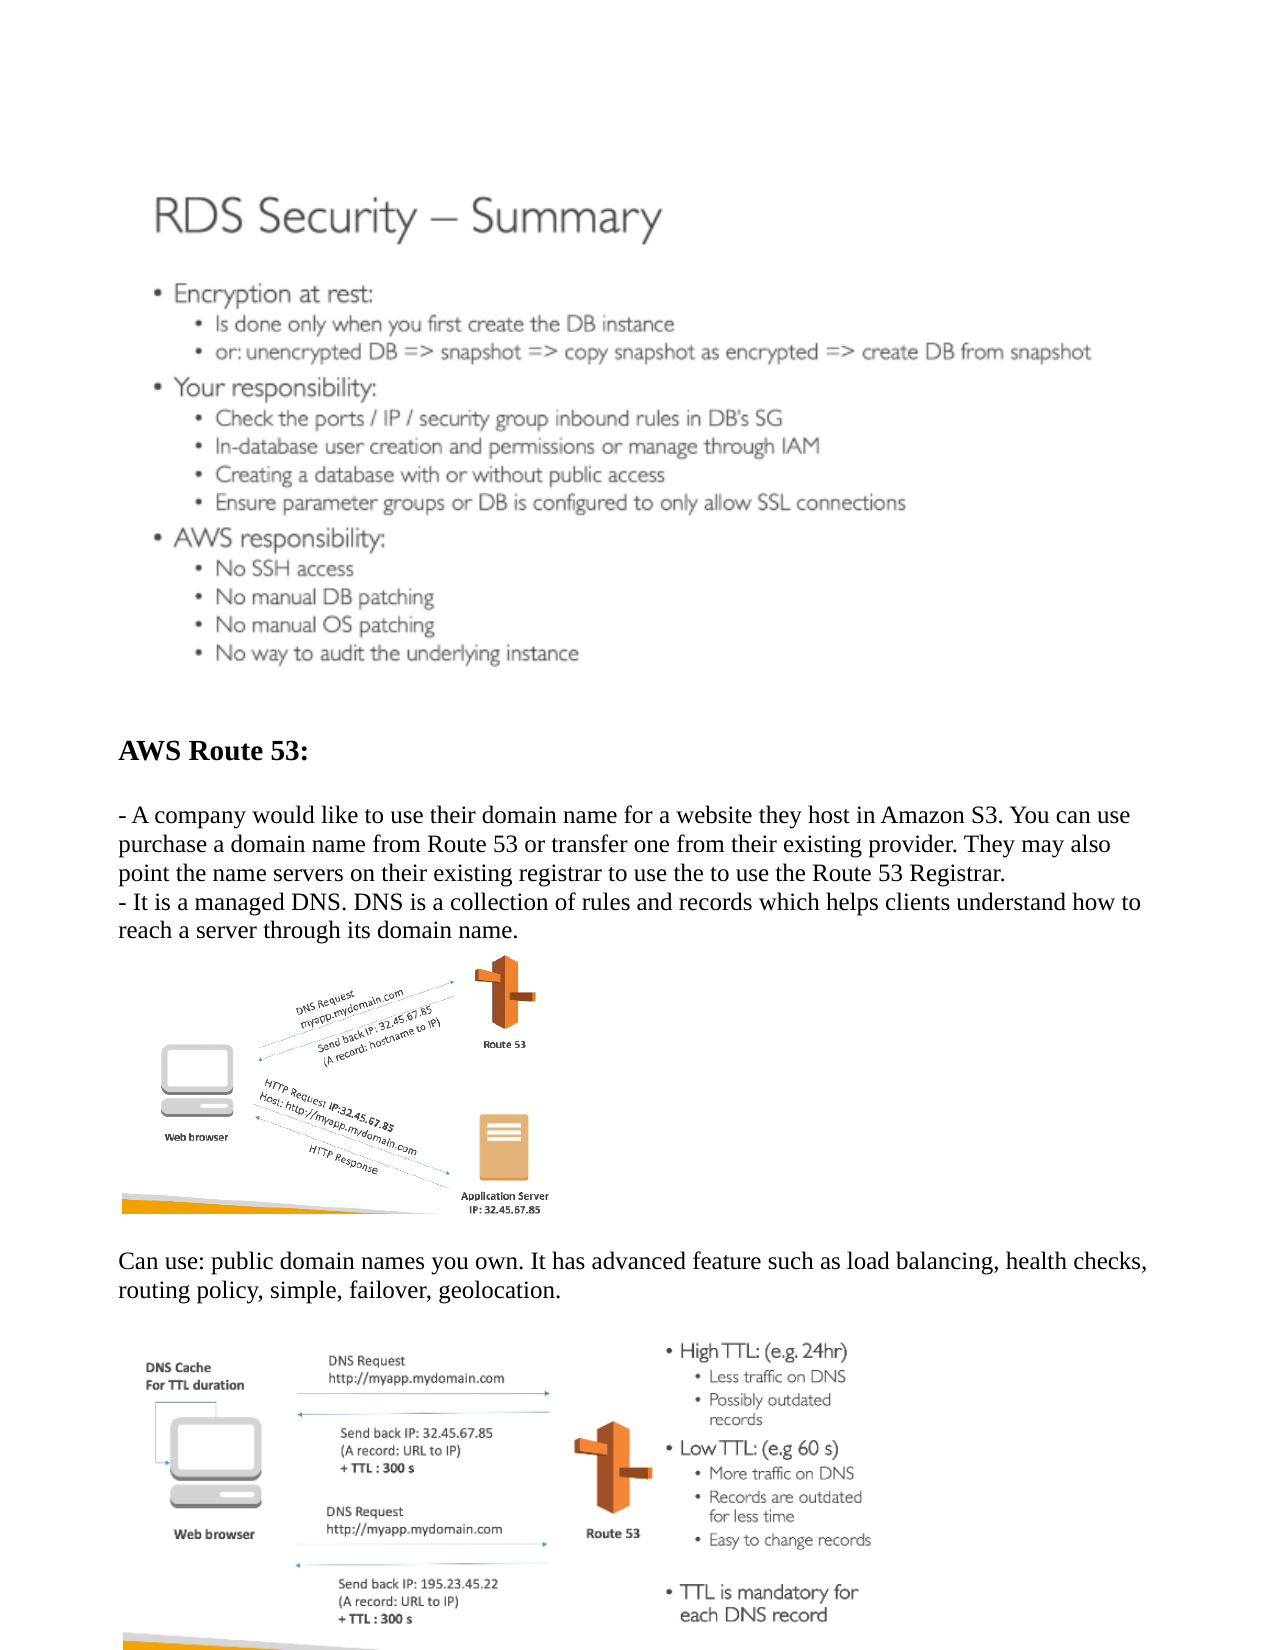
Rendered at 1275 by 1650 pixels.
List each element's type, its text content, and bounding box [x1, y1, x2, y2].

text - A company would like to use their domain name for a website they host in Amazon S3. You can use purchase a domain name from Route 53 or transfer one from their existing provider. They may also point the name servers on their existing registrar to use the to use the Route 53 Registrar. [118, 801, 1157, 887]
text Can use: public domain names you own. It has advanced feature such as load balancing, health checks, routing policy, simple, failover, geolocation. [118, 1246, 1157, 1304]
picture [122, 1325, 883, 1650]
picture [121, 955, 588, 1214]
picture [128, 185, 1096, 667]
text AWS Route 53: [118, 733, 1157, 767]
text - It is a managed DNS. DNS is a collection of rules and records which helps clients understand how to reach a server through its domain name. [118, 887, 1157, 944]
